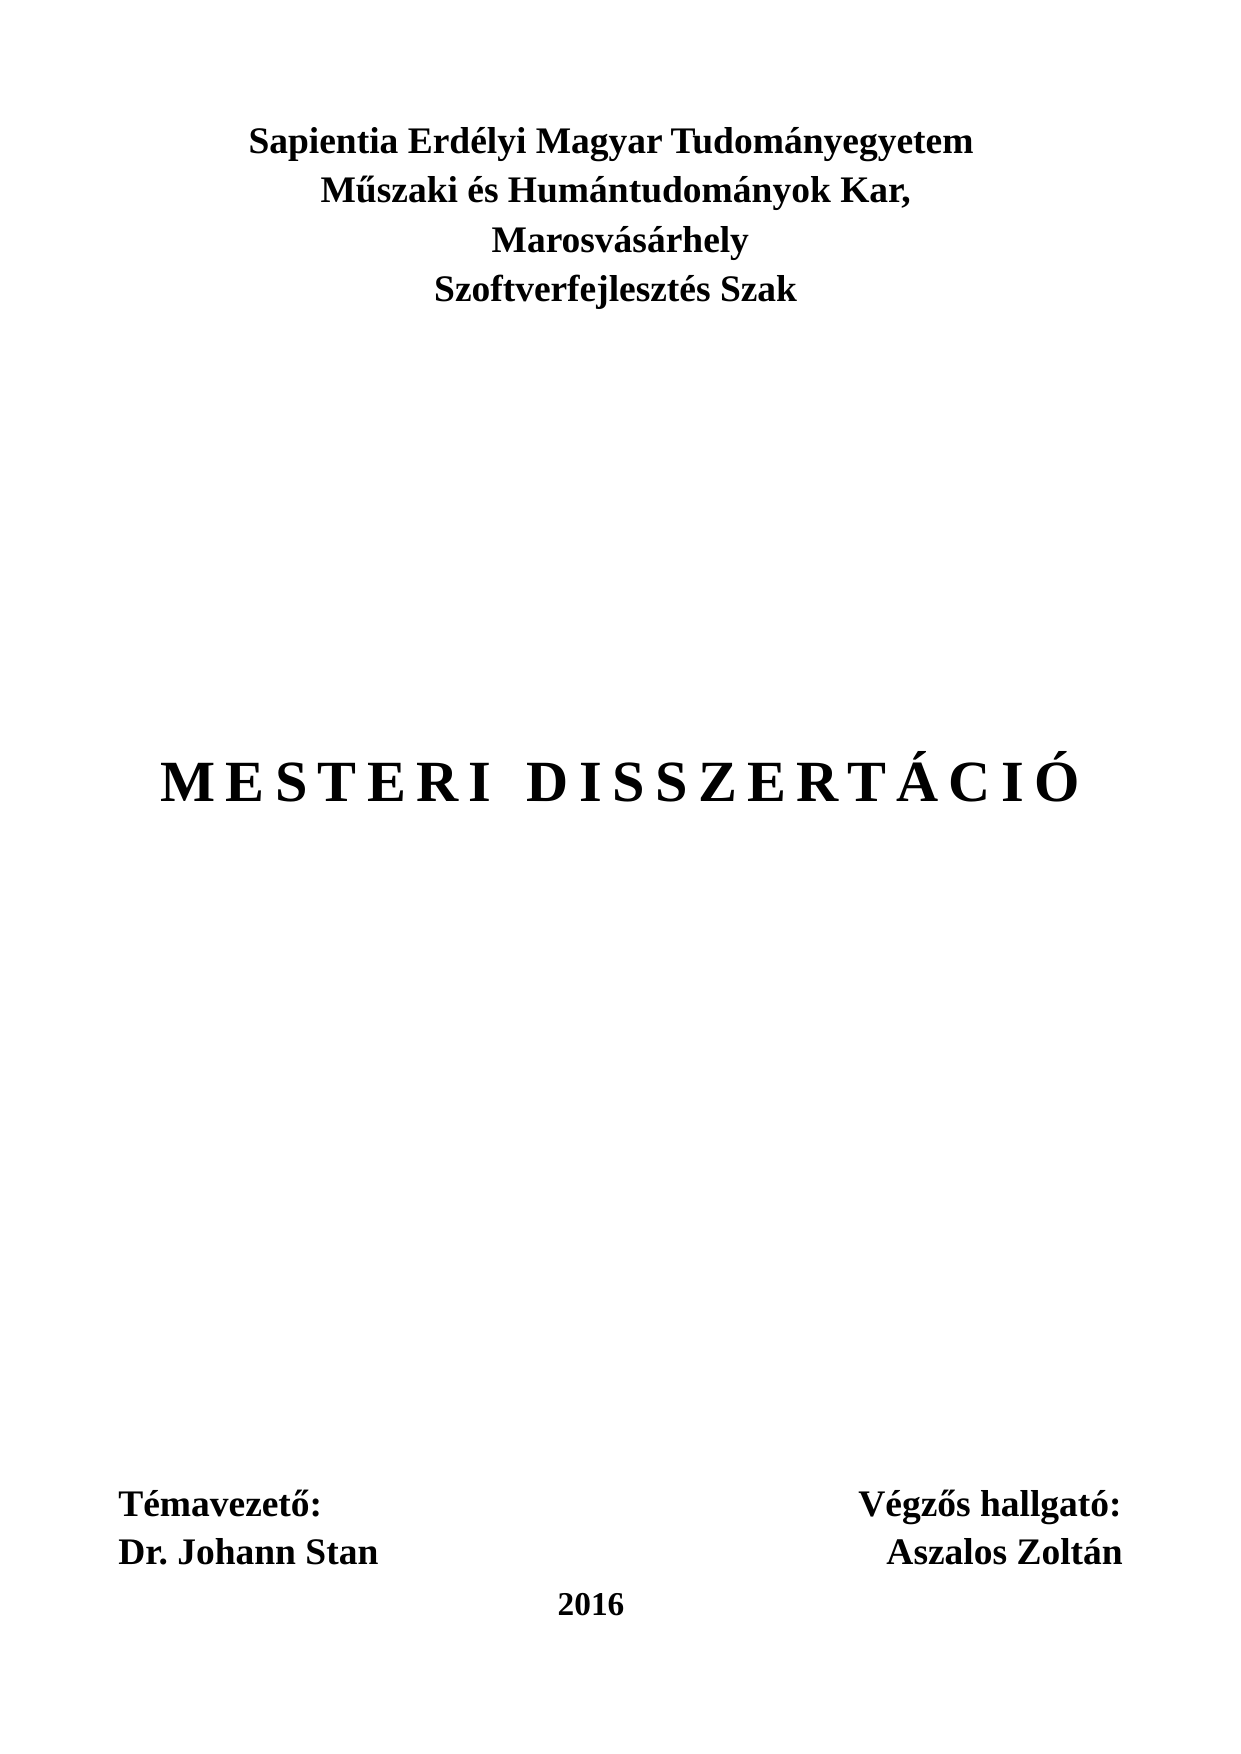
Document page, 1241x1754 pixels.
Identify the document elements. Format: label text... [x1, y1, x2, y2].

text Műszaki és Humántudományok Kar, [118, 168, 1122, 211]
text Szoftverfejlesztés Szak [118, 267, 1122, 310]
text 2016 [59, 1587, 1122, 1623]
text MESTERI DISSZertáció [118, 773, 1122, 809]
text Témavezető: Végzős hallgató: [118, 1487, 1122, 1523]
text Marosvásárhely [118, 217, 1122, 260]
text Dr. Johann Stan Aszalos Zoltán [118, 1536, 1123, 1572]
text Sapientia Erdélyi Magyar Tudományegyetem [118, 118, 1122, 161]
